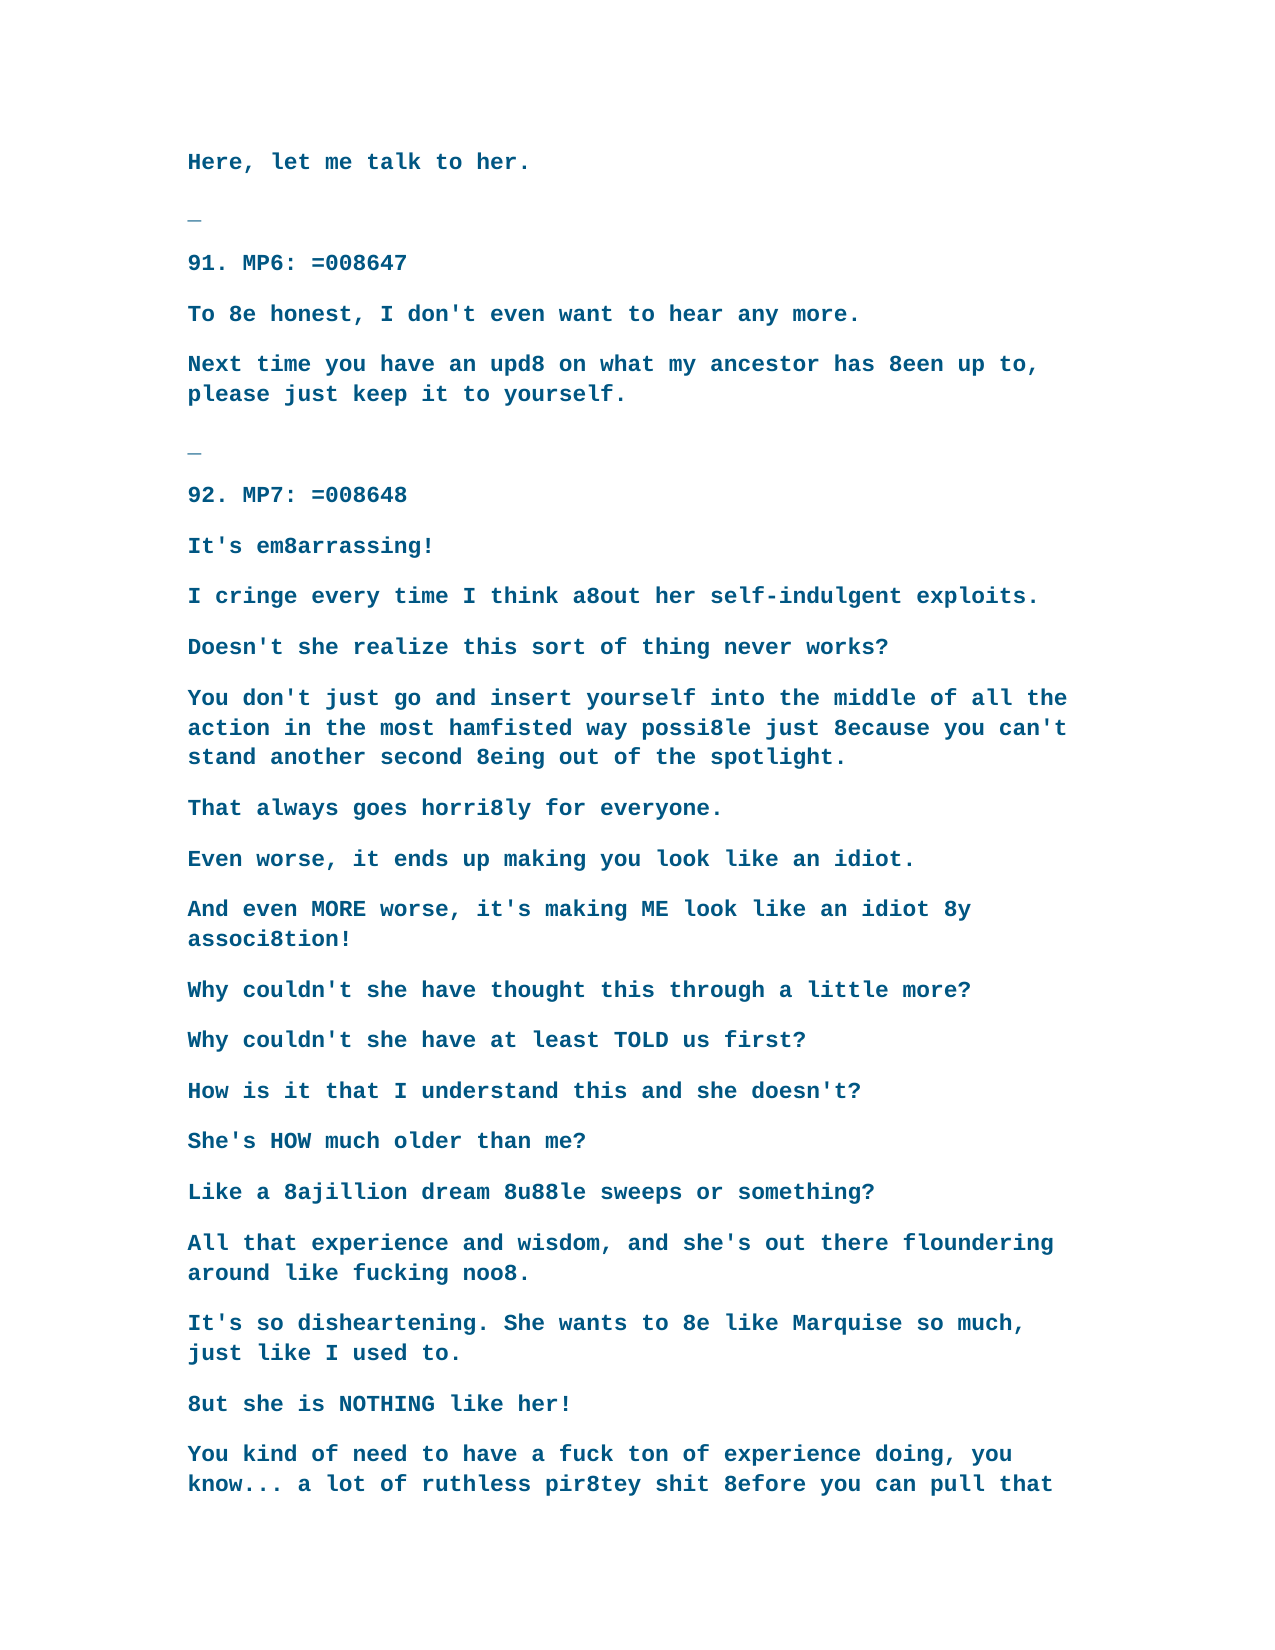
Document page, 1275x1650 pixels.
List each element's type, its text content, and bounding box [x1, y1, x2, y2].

text Doesn't she realize this sort of thing never works? [187, 635, 1087, 661]
text 91. MP6: =008647 [187, 251, 1087, 277]
text You don't just go and insert yourself into the middle of all the action in the most hamfisted way possi8le just 8ecause you can't stand another second 8eing out of the spotlight. [187, 686, 1087, 772]
text Why couldn't she have thought this through a little more? [187, 978, 1087, 1004]
text Next time you have an upd8 on what my ancestor has 8een up to, please just keep it to yourself. [187, 352, 1087, 408]
text That always goes horri8ly for everyone. [187, 796, 1087, 822]
text Even worse, it ends up making you look like an idiot. [187, 847, 1087, 873]
text _ [187, 433, 1087, 459]
text It's so disheartening. She wants to 8e like Marquise so much, just like I used to. [187, 1311, 1087, 1367]
text She's HOW much older than me? [187, 1130, 1087, 1156]
text You kind of need to have a fuck ton of experience doing, you know... a lot of ruthless pir8tey shit 8efore you can pull that [187, 1442, 1087, 1498]
text To 8e honest, I don't even want to hear any more. [187, 302, 1087, 328]
text It's em8arrassing! [187, 534, 1087, 560]
text 8ut she is NOTHING like her! [187, 1392, 1087, 1418]
text I cringe every time I think a8out her self-indulgent exploits. [187, 585, 1087, 611]
text Why couldn't she have at least TOLD us first? [187, 1028, 1087, 1054]
text How is it that I understand this and she doesn't? [187, 1079, 1087, 1105]
text Here, let me talk to her. [187, 150, 1087, 176]
text Like a 8ajillion dream 8u88le sweeps or something? [187, 1180, 1087, 1206]
text _ [187, 201, 1087, 227]
text 92. MP7: =008648 [187, 483, 1087, 509]
text And even MORE worse, it's making ME look like an idiot 8y associ8tion! [187, 897, 1087, 953]
text All that experience and wisdom, and she's out there floundering around like fucking noo8. [187, 1231, 1087, 1287]
